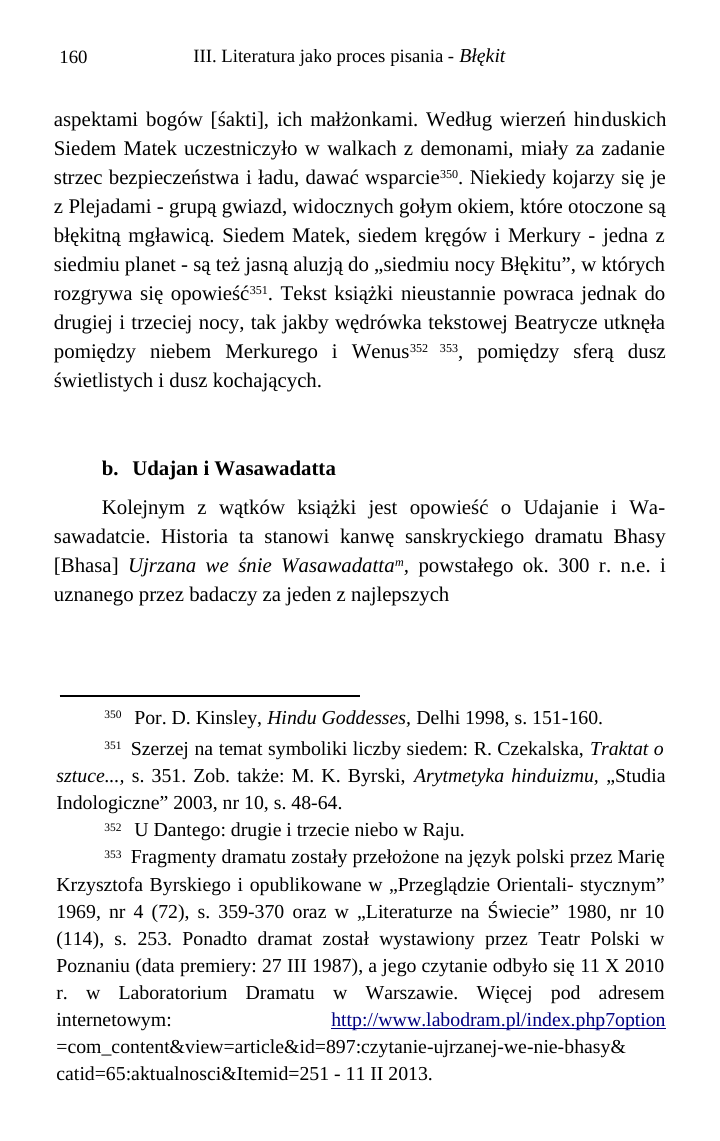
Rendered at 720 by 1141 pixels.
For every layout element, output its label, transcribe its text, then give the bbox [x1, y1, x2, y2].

text 350 Por. D. Kinsley, Hindu Goddesses, Delhi 1998, s. 151-160. [56, 706, 666, 729]
text III. Literatura jako proces pisania - Błękit [193, 44, 529, 67]
text 352 U Dantego: drugie i trzecie niebo w Raju. [56, 818, 666, 841]
text 351 Szerzej na temat symboliki liczby siedem: R. Czekalska, Traktat o sztuce..., s. 351. Zob. także: M. K. Byrski, Arytmetyka hin­duizmu, „Studia Indologiczne” 2003, nr 10, s. 48-64. [56, 736, 666, 813]
subtitle b. Udajan i Wasawadatta [54, 455, 666, 479]
text aspektami bogów [śakti], ich małżonkami. Według wierzeń hin­duskich Siedem Matek uczestniczyło w walkach z demonami, miały za zadanie strzec bezpieczeństwa i ładu, dawać wspar­cie350. Niekiedy kojarzy się je z Plejadami - grupą gwiazd, wi­docznych gołym okiem, które otoczone są błękitną mgławicą. Siedem Matek, siedem kręgów i Merkury - jedna z siedmiu pla­net - są też jasną aluzją do „siedmiu nocy Błękitu”, w których rozgrywa się opowieść351. Tekst książki nieustannie powraca jednak do drugiej i trzeciej nocy, tak jakby wędrówka tekstowej Beatrycze utknęła pomiędzy niebem Merkurego i Wenus352 353, po­między sferą dusz świetlistych i dusz kochających. [54, 106, 666, 392]
text 160 [59, 46, 91, 67]
text 353 Fragmenty dramatu zostały przełożone na język polski przez Marię Krzysztofa Byrskiego i opublikowane w „Przeglądzie Orientali- stycznym” 1969, nr 4 (72), s. 359-370 oraz w „Literaturze na Świecie” 1980, nr 10 (114), s. 253. Ponadto dramat został wystawiony przez Teatr Polski w Poznaniu (data premiery: 27 III 1987), a jego czytanie odbyło się 11 X 2010 r. w Laboratorium Dramatu w Warszawie. Więcej pod adresem internetowym: http://www.labodram.pl/index.php7option =com_content&view=article&id=897:czytanie-ujrzanej-we-nie-bhasy& catid=65:aktualnosci&Itemid=251 - 11 II 2013. [56, 845, 666, 1085]
text Kolejnym z wątków książki jest opowieść o Udajanie i Wa- sawadatcie. Historia ta stanowi kanwę sanskryckiego dramatu Bhasy [Bhasa] Ujrzana we śnie Wasawadattam, powstałego ok. 300 r. n.e. i uznanego przez badaczy za jeden z najlepszych [54, 495, 666, 606]
